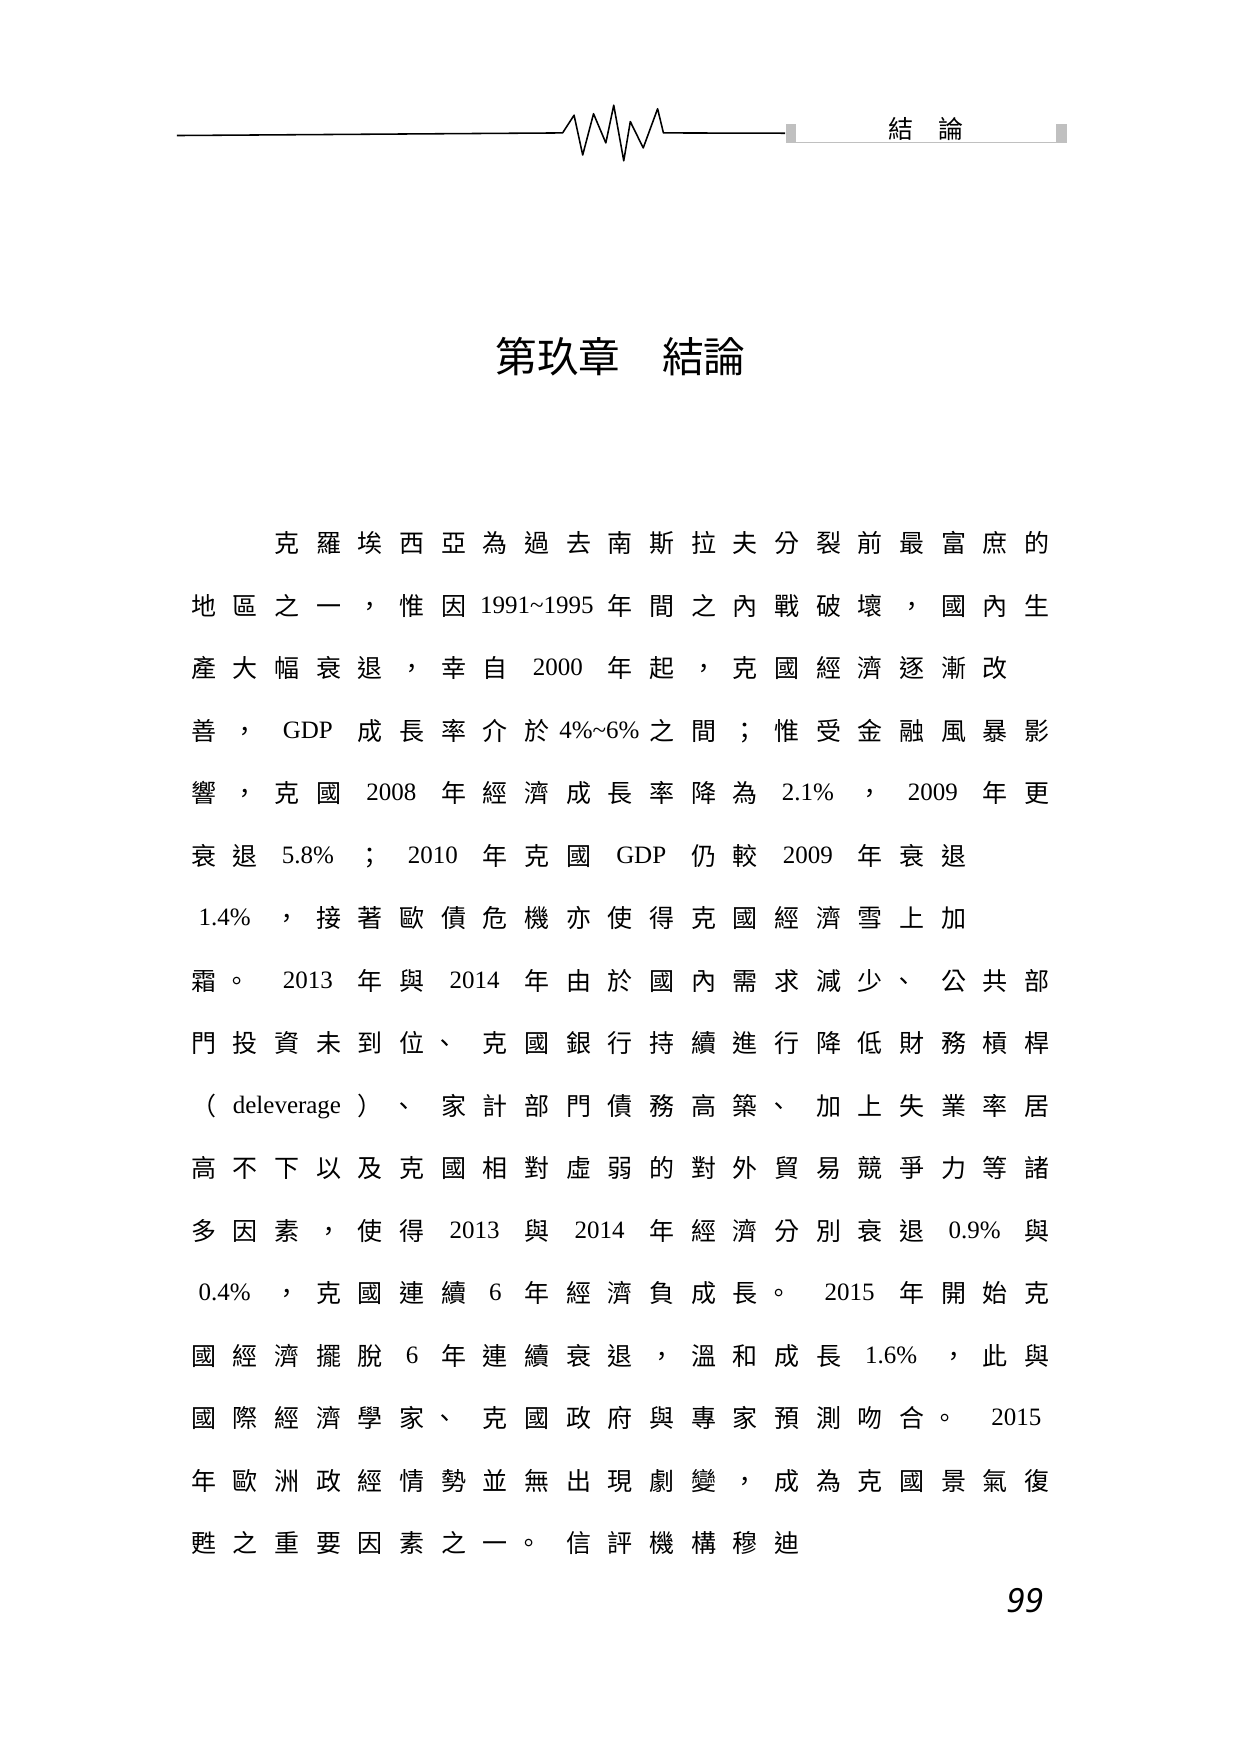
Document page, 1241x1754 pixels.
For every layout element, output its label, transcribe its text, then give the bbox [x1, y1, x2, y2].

text 第玖章 結論 [183, 313, 1058, 375]
text 克羅埃西亞為過去南斯拉夫分裂前最富庶的地區之一，惟因1991~1995年間之內戰破壞，國內生產大幅衰退，幸自2000年起，克國經濟逐漸改善，GDP成長率介於4%~6%之間；惟受金融風暴影響，克國2008年經濟成長率降為2.1%，2009年更衰退5.8%；2010年克國GDP仍較2009年衰退1.4%，接著歐債危機亦使得克國經濟雪上加霜。2013年與2014年由於國內需求減少、公共部門投資未到位、克國銀行持續進行降低財務槓桿（deleverage）、家計部門債務高築、加上失業率居高不下以及克國相對虛弱的對外貿易競爭力等諸多因素，使得2013與2014年經濟分別衰退0.9%與0.4%，克國連續6年經濟負成長。2015年開始克國經濟擺脫6年連續衰退，溫和成長1.6%，此與國際經濟學家、克國政府與專家預測吻合。2015年歐洲政經情勢並無出現劇變，成為克國景氣復甦之重要因素之一。信評機構穆迪 [183, 500, 1058, 1563]
